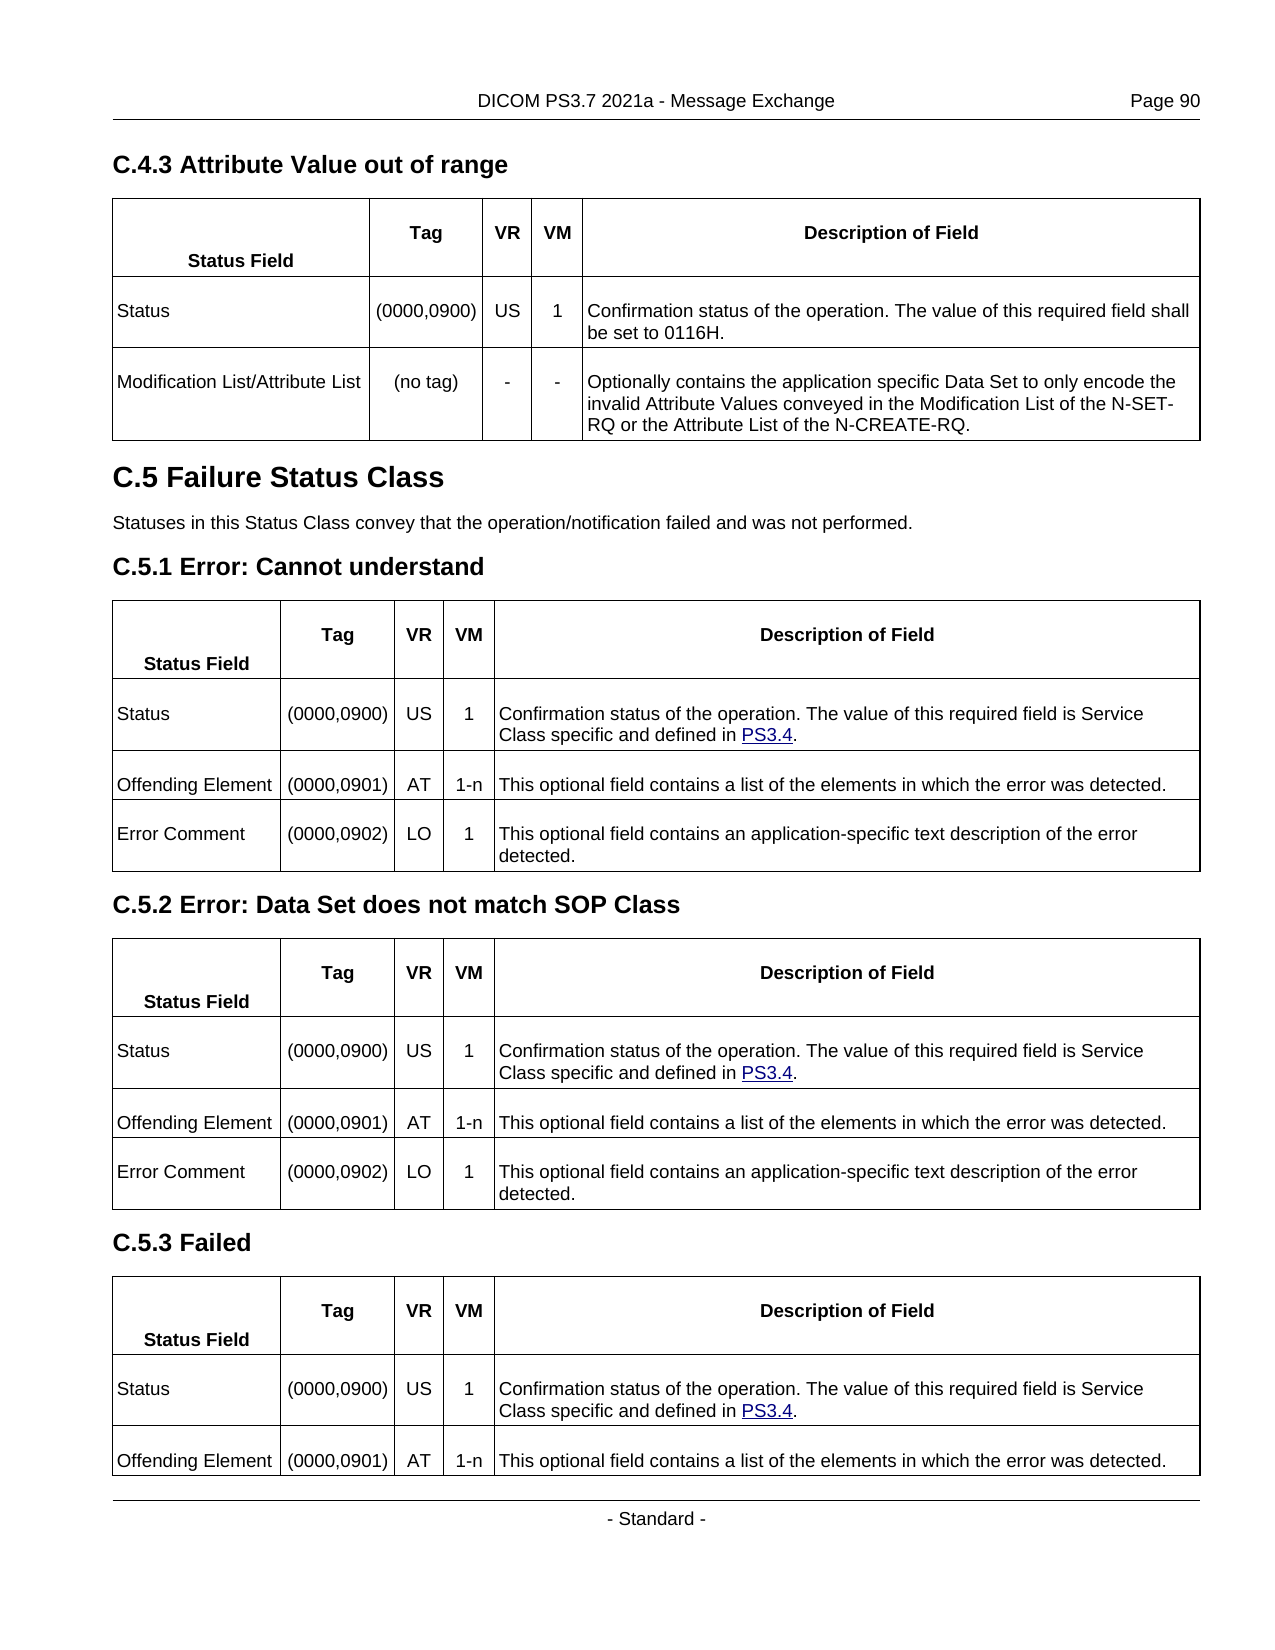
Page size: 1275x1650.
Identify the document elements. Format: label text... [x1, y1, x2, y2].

table_header VM [444, 939, 494, 1016]
table_cell 1 [444, 1138, 494, 1208]
table_cell Confirmation status of the operation. The value of this required field is Service Class specific and defined in PS3.4. [495, 1355, 1199, 1425]
table_cell AT [395, 1089, 443, 1137]
table_cell 1-n [444, 1089, 494, 1137]
table_cell Confirmation status of the operation. The value of this required field is Service Class specific and defined in PS3.4. [495, 679, 1199, 749]
table_header Status Field [113, 939, 280, 1016]
table_cell US [483, 277, 531, 347]
table_cell (no tag) [370, 348, 482, 440]
table_cell AT [395, 751, 443, 799]
table_header Status Field [113, 601, 280, 678]
table_cell Offending Element [113, 1089, 280, 1137]
table_header Status Field [113, 1277, 280, 1354]
table_cell - [483, 348, 531, 440]
table_cell (0000,0901) [281, 1089, 394, 1137]
table_cell US [395, 1355, 443, 1425]
table_header Description of Field [495, 1277, 1199, 1354]
table_cell This optional field contains a list of the elements in which the error was detected. [495, 751, 1199, 799]
table_cell (0000,0902) [281, 800, 394, 871]
table_cell - [532, 348, 582, 440]
text Statuses in this Status Class convey that the operation/notification failed and was not performed. [112, 512, 1200, 534]
table_cell (0000,0901) [281, 751, 394, 799]
table_cell Confirmation status of the operation. The value of this required field is Service Class specific and defined in PS3.4. [495, 1017, 1199, 1087]
table_cell 1 [444, 1017, 494, 1087]
table_cell LO [395, 1138, 443, 1208]
table_cell AT [395, 1426, 443, 1475]
table_header VR [395, 1277, 443, 1354]
table_header Tag [281, 939, 394, 1016]
table_header Tag [281, 1277, 394, 1354]
table_cell LO [395, 800, 443, 871]
table_cell Error Comment [113, 1138, 280, 1208]
table_header VR [395, 601, 443, 678]
table_cell Status [113, 1017, 280, 1087]
table_header Description of Field [583, 199, 1199, 276]
table_cell This optional field contains a list of the elements in which the error was detected. [495, 1426, 1199, 1475]
table_cell 1 [444, 800, 494, 871]
table_header Tag [370, 199, 482, 276]
table_cell Status [113, 277, 369, 347]
table_header VM [532, 199, 582, 276]
table_cell (0000,0900) [281, 1017, 394, 1087]
table_header Status Field [113, 199, 369, 276]
table_cell 1 [532, 277, 582, 347]
table_cell Offending Element [113, 1426, 280, 1475]
table_cell 1-n [444, 751, 494, 799]
table_header VR [483, 199, 531, 276]
table_cell (0000,0900) [281, 1355, 394, 1425]
table_header VM [444, 1277, 494, 1354]
table_header VR [395, 939, 443, 1016]
table_header VM [444, 601, 494, 678]
table_cell 1 [444, 679, 494, 749]
table_cell (0000,0901) [281, 1426, 394, 1475]
table_cell (0000,0902) [281, 1138, 394, 1208]
table_cell US [395, 679, 443, 749]
table_cell This optional field contains an application-specific text description of the error detected. [495, 1138, 1199, 1208]
table_cell This optional field contains an application-specific text description of the error detected. [495, 800, 1199, 871]
text C.5.1 Error: Cannot understand [112, 552, 1200, 581]
table_cell Modification List/Attribute List [113, 348, 369, 440]
table_cell 1-n [444, 1426, 494, 1475]
table_cell (0000,0900) [281, 679, 394, 749]
table_cell (0000,0900) [370, 277, 482, 347]
table_header Description of Field [495, 601, 1199, 678]
text C.5 Failure Status Class [112, 460, 1200, 493]
table_cell Error Comment [113, 800, 280, 871]
table_cell Confirmation status of the operation. The value of this required field shall be set to 0116H. [583, 277, 1199, 347]
text C.4.3 Attribute Value out of range [112, 150, 1200, 179]
table_cell Status [113, 679, 280, 749]
table_cell This optional field contains a list of the elements in which the error was detected. [495, 1089, 1199, 1137]
table_cell Offending Element [113, 751, 280, 799]
table_header Description of Field [495, 939, 1199, 1016]
table_cell Status [113, 1355, 280, 1425]
table_cell 1 [444, 1355, 494, 1425]
text C.5.2 Error: Data Set does not match SOP Class [112, 890, 1200, 919]
text C.5.3 Failed [112, 1228, 1200, 1257]
table_cell US [395, 1017, 443, 1087]
table_cell Optionally contains the application specific Data Set to only encode the invalid Attribute Values conveyed in the Modification List of the N-SET-RQ or the Attribute List of the N-CREATE-RQ. [583, 348, 1199, 440]
table_header Tag [281, 601, 394, 678]
